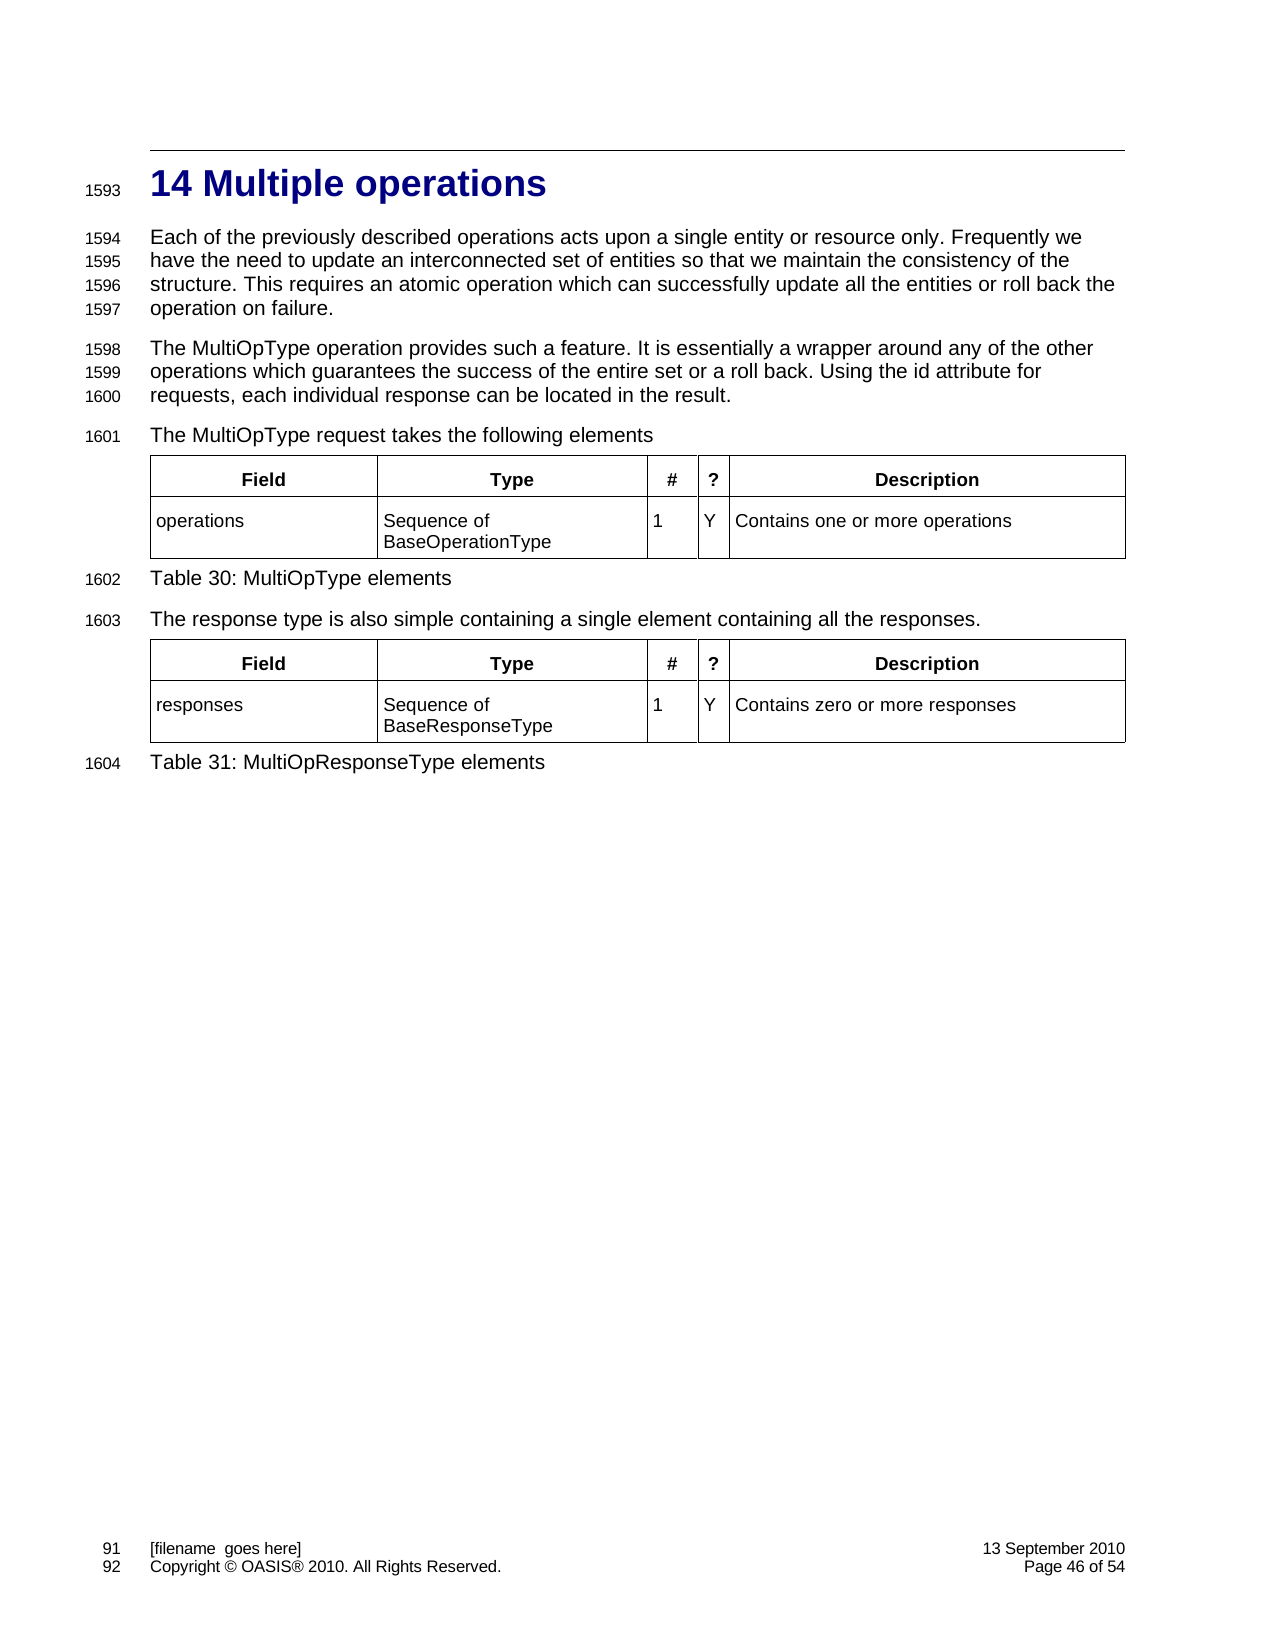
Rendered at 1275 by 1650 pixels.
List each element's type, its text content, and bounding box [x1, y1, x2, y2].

table_cell Contains zero or more responses [730, 681, 1125, 742]
table_header Field [151, 456, 377, 496]
table_header Type [378, 456, 647, 496]
subtitle Multiple operations [150, 151, 1125, 204]
table_cell Y [699, 497, 729, 558]
table_header ? [699, 456, 729, 496]
table_header # [648, 640, 697, 680]
text Table 30: MultiOpType elements [150, 567, 1125, 590]
table_cell 1 [648, 681, 697, 742]
table_header Description [730, 640, 1125, 680]
table_header # [648, 456, 697, 496]
table_cell Y [699, 681, 729, 742]
table_cell Sequence of BaseResponseType [378, 681, 647, 742]
table_header Field [151, 640, 377, 680]
table_header Type [378, 640, 647, 680]
table_cell operations [151, 497, 377, 558]
table_header ? [699, 640, 729, 680]
table_cell Sequence of BaseOperationType [378, 497, 647, 558]
table_header Description [730, 456, 1125, 496]
text The MultiOpType operation provides such a feature. It is essentially a wrapper around any of the other operations which guarantees the success of the entire set or a roll back. Using the id attribute for requests, each individual response can be located in the result. [150, 336, 1125, 407]
table_cell responses [151, 681, 377, 742]
text Table 31: MultiOpResponseType elements [150, 750, 1125, 774]
table_cell 1 [648, 497, 697, 558]
text The MultiOpType request takes the following elements [150, 423, 1125, 447]
text Each of the previously described operations acts upon a single entity or resource only. Frequently we have the need to update an interconnected set of entities so that we maintain the consistency of the structure. This requires an atomic operation which can successfully update all the entities or roll back the operation on failure. [150, 225, 1125, 319]
table_cell Contains one or more operations [730, 497, 1125, 558]
text The response type is also simple containing a single element containing all the responses. [150, 607, 1125, 631]
